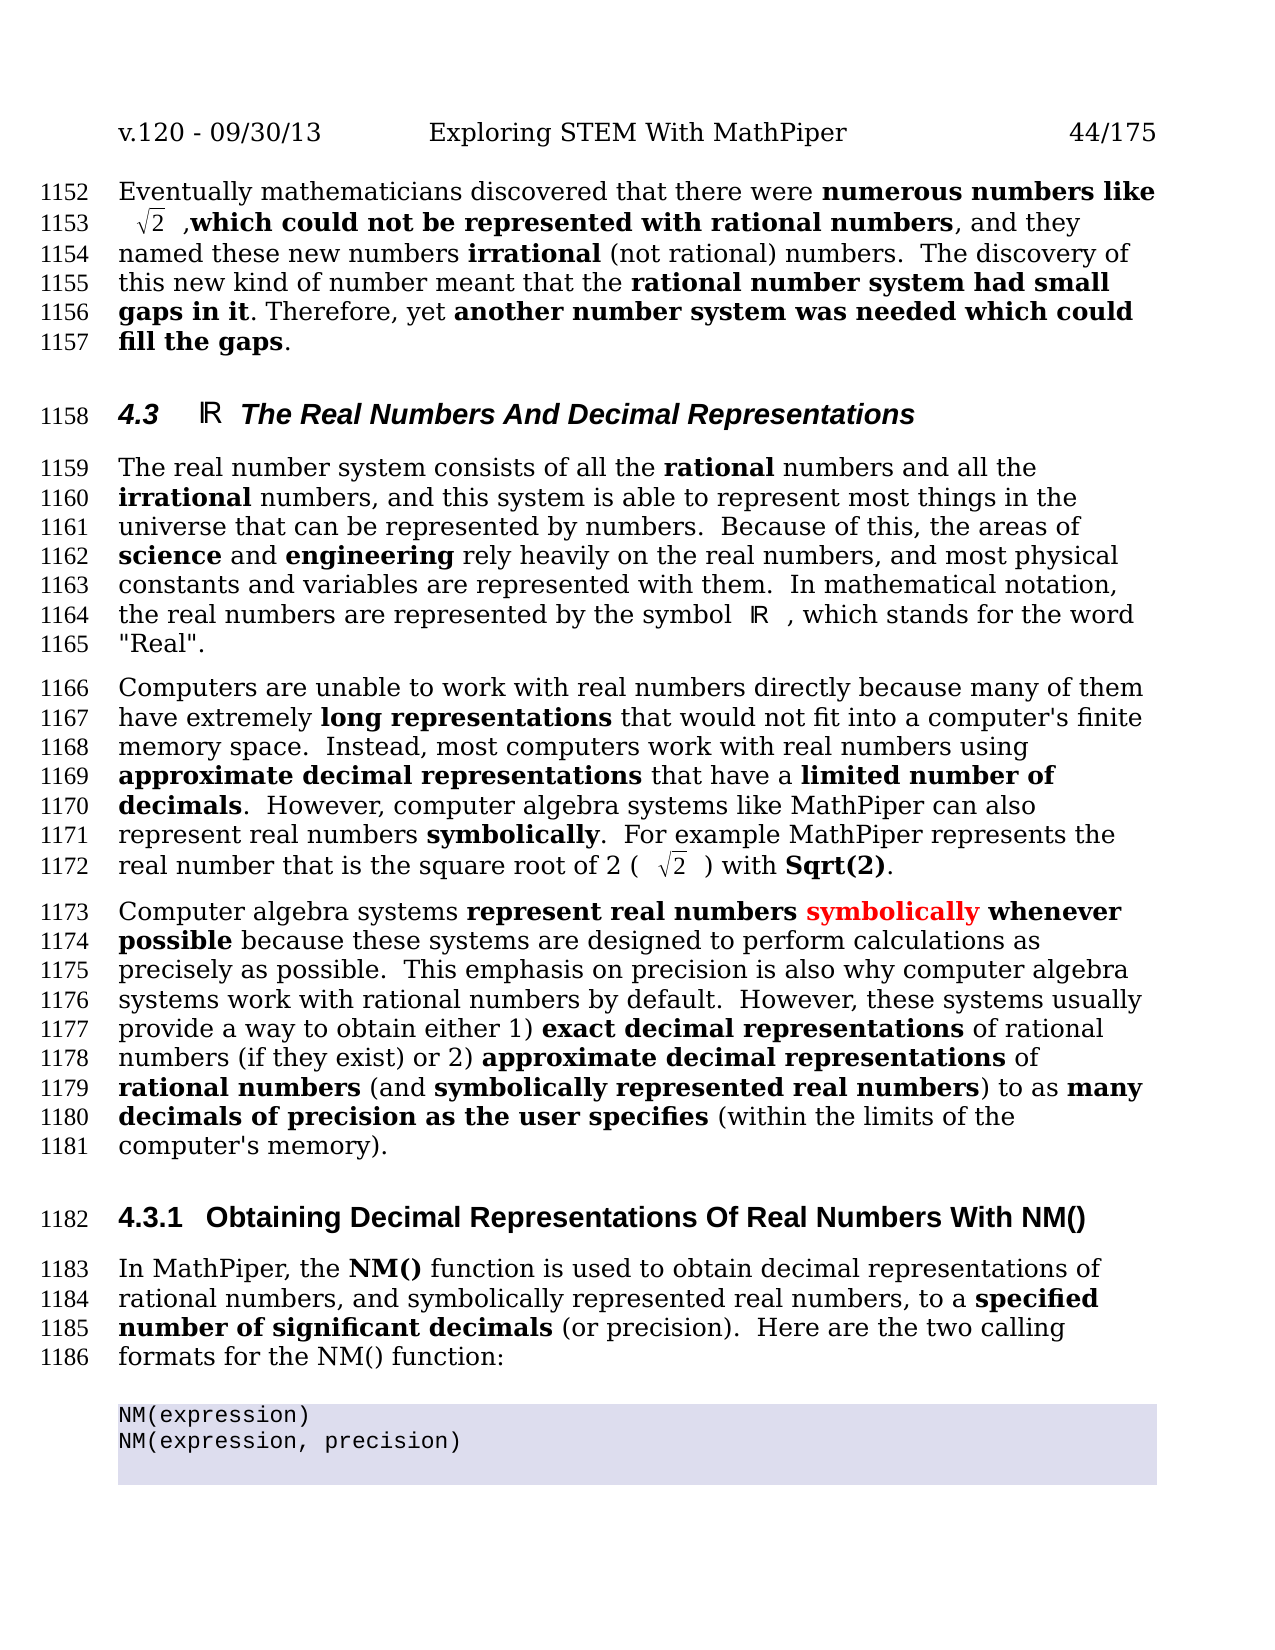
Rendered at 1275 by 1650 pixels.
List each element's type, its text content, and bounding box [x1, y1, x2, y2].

text Eventually mathematicians discovered that there were numerous numbers like,which could not be represented with rational numbers, and they named these new numbers irrational (not rational) numbers. The discovery of this new kind of number meant that the rational number system had small gaps in it. Therefore, yet another number system was needed which could fill the gaps. [118, 177, 1157, 356]
text The real number system consists of all the rational numbers and all the irrational numbers, and this system is able to represent most things in the universe that can be represented by numbers. Because of this, the areas of science and engineering rely heavily on the real numbers, and most physical constants and variables are represented with them. In mathematical notation, the real numbers are represented by the symbol, which stands for the word "Real". [118, 453, 1157, 659]
subtitle Obtaining Decimal Representations Of Real Numbers With NM() [118, 1200, 1157, 1233]
table_header NM(expression) NM(expression, precision) [118, 1404, 1157, 1485]
text Computer algebra systems represent real numbers symbolically whenever possible because these systems are designed to perform calculations as precisely as possible. This emphasis on precision is also why computer algebra systems work with rational numbers by default. However, these systems usually provide a way to obtain either 1) exact decimal representations of rational numbers (if they exist) or 2) approximate decimal representations of rational numbers (and symbolically represented real numbers) to as many decimals of precision as the user specifies (within the limits of the computer's memory). [118, 897, 1157, 1161]
subtitle The Real Numbers And Decimal Representations [118, 395, 1157, 432]
text Computers are unable to work with real numbers directly because many of them have extremely long representations that would not fit into a computer's finite memory space. Instead, most computers work with real numbers using approximate decimal representations that have a limited number of decimals. However, computer algebra systems like MathPiper can also represent real numbers symbolically. For example MathPiper represents the real number that is the square root of 2 () with Sqrt(2). [118, 674, 1157, 882]
text In MathPiper, the NM() function is used to obtain decimal representations of rational numbers, and symbolically represented real numbers, to a specified number of significant decimals (or precision). Here are the two calling formats for the NM() function: [118, 1254, 1157, 1371]
